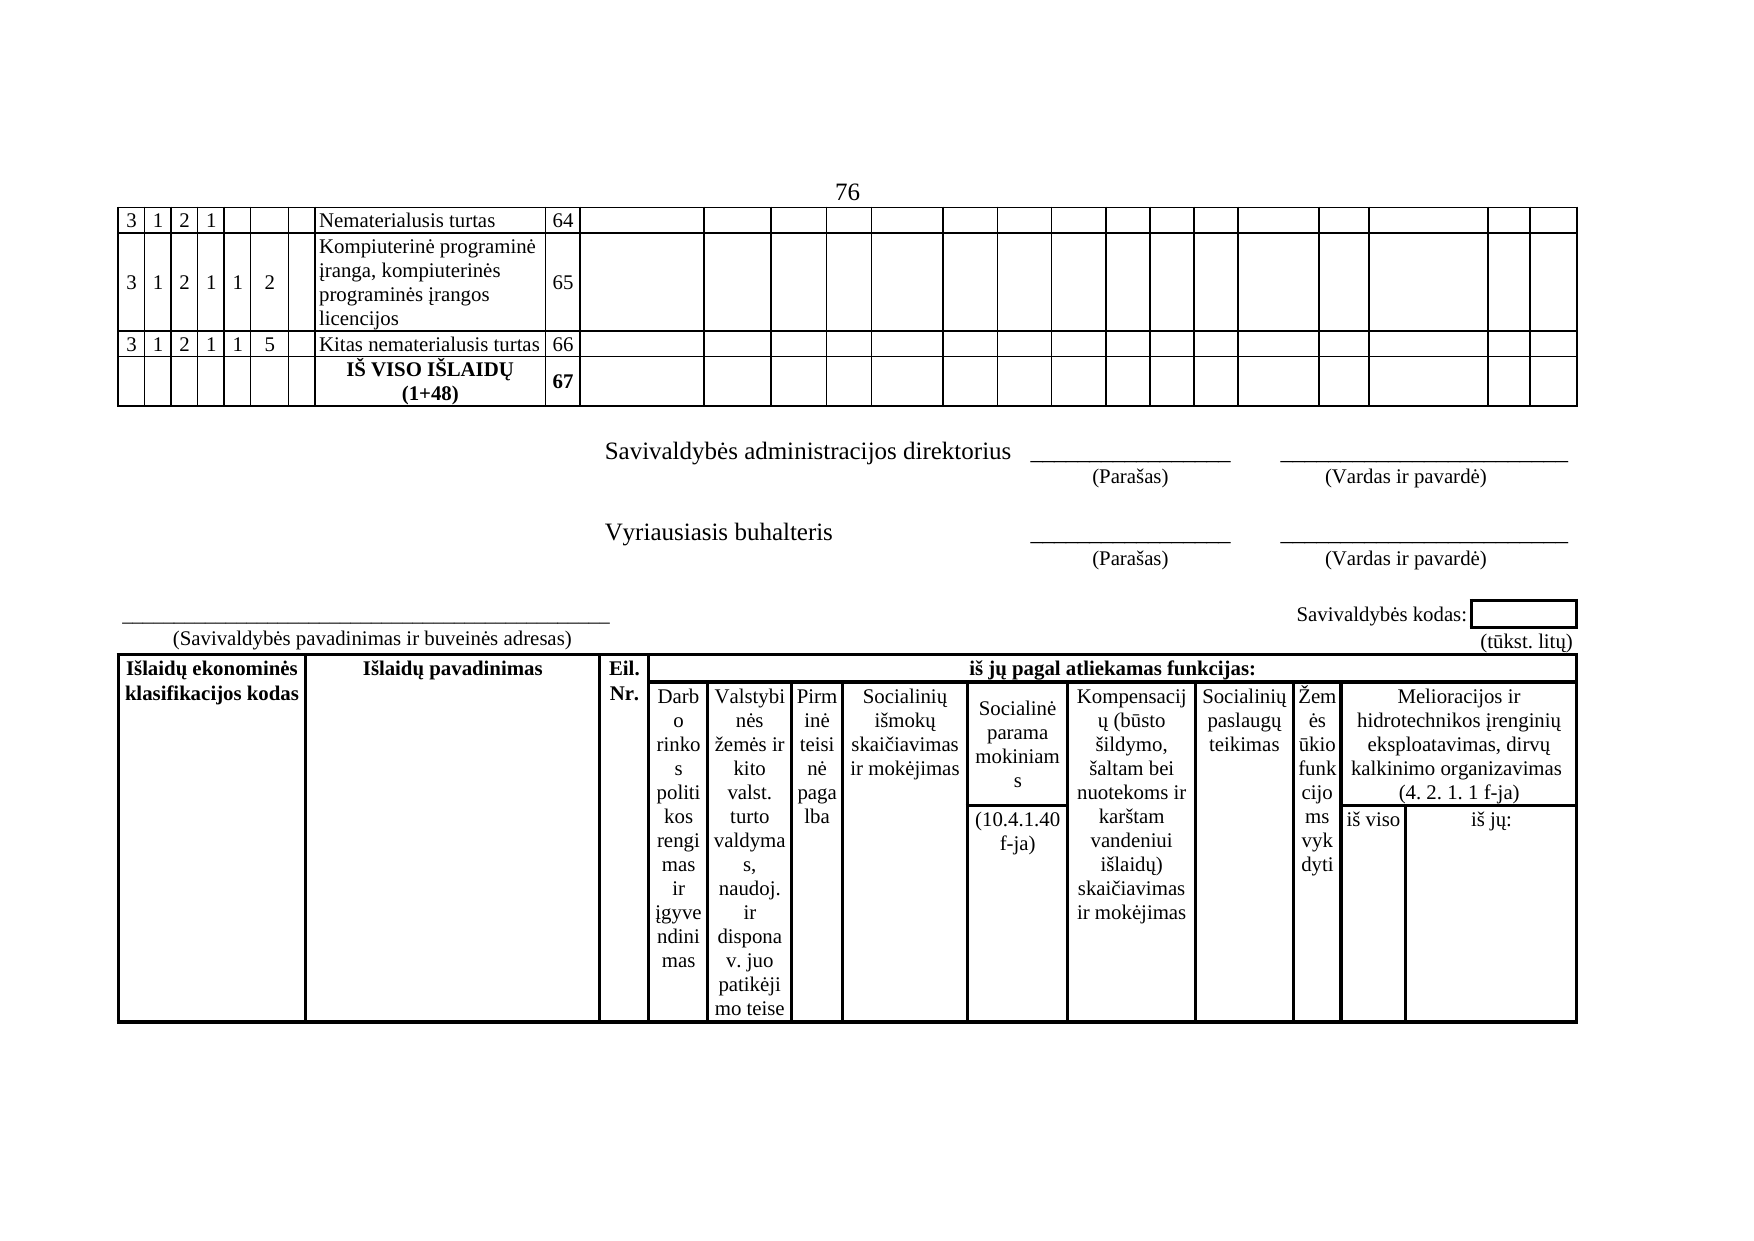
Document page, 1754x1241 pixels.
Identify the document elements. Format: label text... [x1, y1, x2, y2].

table_cell [289, 208, 314, 232]
table_cell IŠ VISO IŠLAIDŲ (1+48) [316, 357, 545, 405]
table_cell [289, 357, 314, 405]
table_cell 2 [172, 332, 197, 356]
table_cell Išlaidų pavadinimas [307, 656, 598, 1020]
table_cell [1370, 332, 1487, 356]
table_cell 1 [198, 332, 223, 356]
table_cell [1531, 332, 1576, 356]
table_cell [1195, 234, 1237, 330]
table_cell [1195, 208, 1237, 232]
table_cell [772, 357, 826, 405]
table_cell [827, 208, 871, 232]
table_cell [1195, 357, 1237, 405]
table_cell [1370, 208, 1487, 232]
table_cell 1 [225, 234, 250, 330]
table_cell [872, 234, 942, 330]
table_cell [872, 208, 942, 232]
table_cell 3 [119, 208, 144, 232]
table_cell [1195, 332, 1237, 356]
table_cell [944, 357, 997, 405]
table_cell Eil. Nr. [601, 656, 647, 1020]
table_cell [1489, 234, 1529, 330]
table_cell [1489, 208, 1529, 232]
table_cell [1052, 357, 1105, 405]
table_cell 1 [198, 208, 223, 232]
table_cell [1052, 208, 1105, 232]
table_cell [1320, 357, 1368, 405]
table_cell Kitas nematerialusis turtas [316, 332, 545, 356]
table_cell Kompensacijų (būsto šildymo, šaltam bei nuotekoms ir karštam vandeniui išlaidų) skaičiavimas ir mokėjimas [1069, 684, 1194, 1020]
table_cell 65 [546, 234, 579, 330]
table_cell 3 [119, 234, 144, 330]
table_cell [198, 357, 223, 405]
table_cell [1531, 234, 1576, 330]
table_cell [1320, 234, 1368, 330]
table_cell [1052, 332, 1105, 356]
table_cell [872, 357, 942, 405]
table_cell 1 [145, 208, 170, 232]
table_cell [705, 332, 770, 356]
table_cell [1489, 357, 1529, 405]
table_cell Žemės ūkio funkcijoms vykdyti [1295, 684, 1339, 1020]
table_cell [827, 332, 871, 356]
table_cell [1531, 208, 1576, 232]
table_cell [998, 208, 1051, 232]
table_cell [1489, 332, 1529, 356]
table_cell [1052, 234, 1105, 330]
table_cell [1239, 357, 1318, 405]
table_cell [119, 357, 144, 405]
table_cell 67 [546, 357, 579, 405]
table_cell [1107, 357, 1149, 405]
table_cell [705, 208, 770, 232]
table_cell [581, 332, 703, 356]
table_cell Melioracijos ir hidrotechnikos įrenginių eksploatavimas, dirvų kalkinimo organizavimas (4. 2. 1. 1 f-ja) [1343, 684, 1575, 804]
table_cell [827, 357, 871, 405]
table_cell [1320, 208, 1368, 232]
table_header (Savivaldybės pavadinimas ir buveinės adresas) [118, 599, 934, 653]
table_cell Valstybinės žemės ir kito valst. turto valdymas, naudoj. ir disponav. juo patikėjimo teise [709, 684, 790, 1020]
table_cell 5 [251, 332, 288, 356]
table_cell (tūkst. litų) [934, 626, 1577, 653]
table_header [1473, 602, 1575, 626]
text Savivaldybės administracijos direktorius [531, 436, 1577, 464]
table_cell Kompiuterinė programinė įranga, kompiuterinės programinės įrangos licencijos [316, 234, 545, 330]
table_cell Socialinių paslaugų teikimas [1197, 684, 1292, 1020]
table_cell [251, 357, 288, 405]
table_cell 2 [172, 208, 197, 232]
table_cell Socialinė parama mokiniams [969, 684, 1066, 804]
table_header Savivaldybės kodas: [934, 599, 1470, 626]
table_cell 1 [145, 332, 170, 356]
table_cell (10.4.1.40 f-ja) [969, 807, 1066, 1020]
table_cell [1151, 208, 1193, 232]
table_cell [944, 234, 997, 330]
table_cell [1320, 332, 1368, 356]
table_cell [172, 357, 197, 405]
table_cell 1 [145, 234, 170, 330]
text (Parašas) (Vardas ir pavardė) [1018, 546, 1577, 570]
table_cell [705, 234, 770, 330]
table_cell [581, 208, 703, 232]
table_cell Išlaidų ekonominės klasifikacijos kodas [120, 656, 304, 1020]
table_cell [1531, 357, 1576, 405]
table_cell 64 [546, 208, 579, 232]
table_cell [289, 234, 314, 330]
table_cell [705, 357, 770, 405]
table_cell 66 [546, 332, 579, 356]
table_cell 2 [172, 234, 197, 330]
text (Parašas) (Vardas ir pavardė) [1018, 464, 1577, 488]
table_cell [827, 234, 871, 330]
table_cell 2 [251, 234, 288, 330]
table_cell [289, 332, 314, 356]
table_cell [944, 332, 997, 356]
table_cell [772, 234, 826, 330]
table_cell Nematerialusis turtas [316, 208, 545, 232]
table_cell [1370, 357, 1487, 405]
table_cell [998, 234, 1051, 330]
table_cell [225, 357, 250, 405]
table_cell Darbo rinkos politikos rengimas ir įgyvendinimas [650, 684, 706, 1020]
table_cell [998, 332, 1051, 356]
table_cell [225, 208, 250, 232]
text Vyriausiasis buhalteris [531, 517, 1577, 546]
table_cell [1151, 332, 1193, 356]
table_cell iš viso [1343, 807, 1404, 1020]
table_cell [1107, 332, 1149, 356]
table_cell [145, 357, 170, 405]
table_cell [581, 234, 703, 330]
table_cell [1370, 234, 1487, 330]
table_cell Socialinių išmokų skaičiavimas ir mokėjimas [844, 684, 966, 1020]
table_cell [1239, 208, 1318, 232]
table_cell [772, 208, 826, 232]
table_cell [998, 357, 1051, 405]
table_cell 1 [225, 332, 250, 356]
table_cell [772, 332, 826, 356]
table_cell Pirminė teisinė pagalba [793, 684, 841, 1020]
table_cell 1 [198, 234, 223, 330]
table_cell iš jų pagal atliekamas funkcijas: [650, 656, 1575, 680]
table_cell [872, 332, 942, 356]
table_cell [1239, 234, 1318, 330]
table_cell 3 [119, 332, 144, 356]
table_cell [581, 357, 703, 405]
table_cell [1239, 332, 1318, 356]
table_cell [1151, 357, 1193, 405]
table_cell [944, 208, 997, 232]
table_cell [1151, 234, 1193, 330]
table_cell [251, 208, 288, 232]
table_cell iš jų: [1407, 807, 1575, 1020]
table_cell [1107, 234, 1149, 330]
table_cell [1107, 208, 1149, 232]
